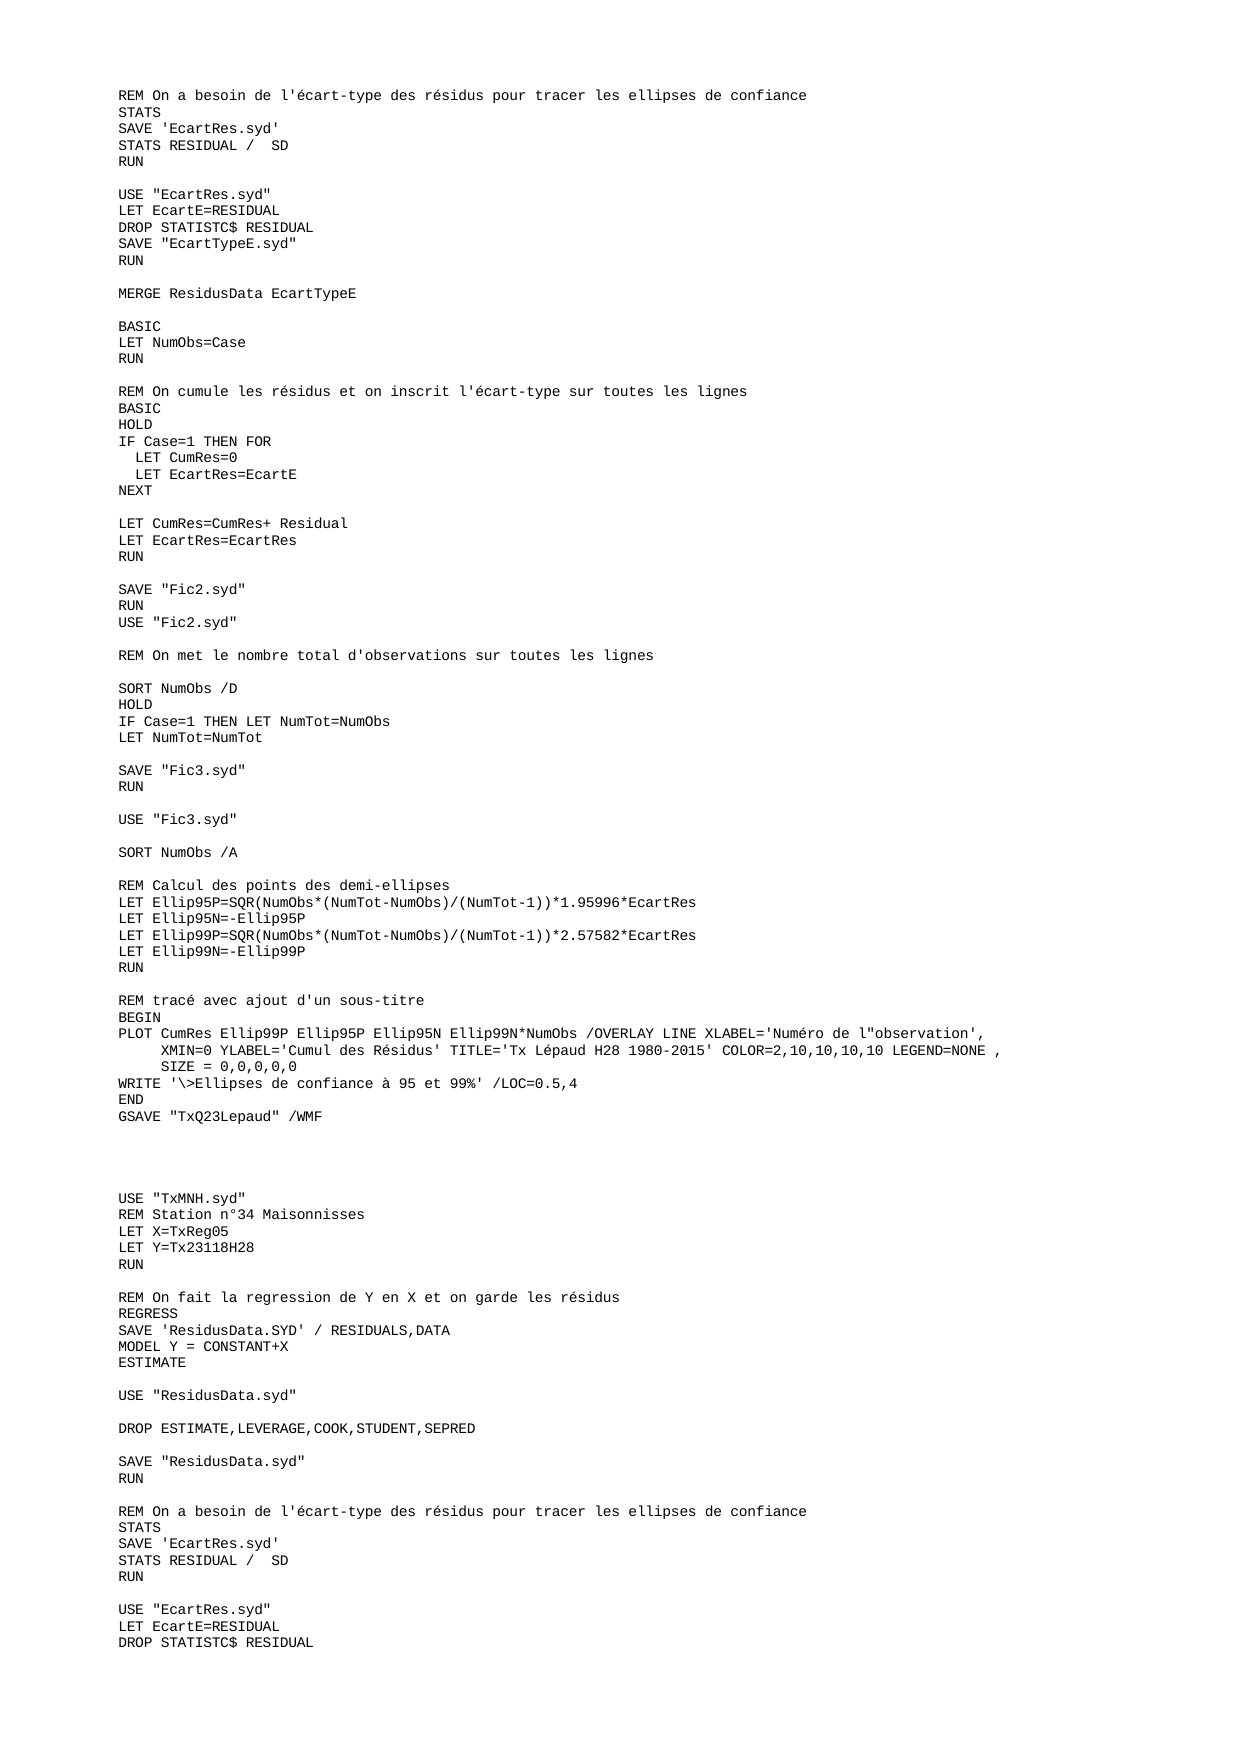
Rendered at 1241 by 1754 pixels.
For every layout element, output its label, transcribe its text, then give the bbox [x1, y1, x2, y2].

text DROP STATISTC$ RESIDUAL [118, 220, 1122, 237]
text SAVE "Fic2.syd" [118, 582, 1122, 599]
text LET X=TxReg05 [118, 1224, 1122, 1241]
text REM On a besoin de l'écart-type des résidus pour tracer les ellipses de confiance [118, 1504, 1122, 1520]
text XMIN=0 YLABEL='Cumul des Résidus' TITLE='Tx Lépaud H28 1980-2015' COLOR=2,10,10,10,10 LEGEND=NONE , [118, 1043, 1122, 1059]
text STATS RESIDUAL / SD [118, 138, 1122, 154]
text LET Y=Tx23118H28 [118, 1241, 1122, 1257]
text LET Ellip99P=SQR(NumObs*(NumTot-NumObs)/(NumTot-1))*2.57582*EcartRes [118, 928, 1122, 944]
text RUN [118, 1257, 1122, 1273]
text SAVE "EcartTypeE.syd" [118, 237, 1122, 253]
text RUN [118, 1471, 1122, 1487]
text GSAVE "TxQ23Lepaud" /WMF [118, 1109, 1122, 1125]
text USE "EcartRes.syd" [118, 187, 1122, 204]
text LET EcartE=RESIDUAL [118, 1619, 1122, 1636]
text REM Calcul des points des demi-ellipses [118, 878, 1122, 895]
text SORT NumObs /D [118, 681, 1122, 697]
text MODEL Y = CONSTANT+X [118, 1339, 1122, 1356]
text REM On met le nombre total d'observations sur toutes les lignes [118, 648, 1122, 664]
text SIZE = 0,0,0,0,0 [118, 1059, 1122, 1076]
text IF Case=1 THEN FOR [118, 434, 1122, 451]
text SAVE "ResidusData.syd" [118, 1454, 1122, 1471]
text USE "EcartRes.syd" [118, 1603, 1122, 1619]
text STATS [118, 1520, 1122, 1537]
text BEGIN [118, 1010, 1122, 1027]
text REM On cumule les résidus et on inscrit l'écart-type sur toutes les lignes [118, 385, 1122, 401]
text ESTIMATE [118, 1356, 1122, 1372]
text NEXT [118, 483, 1122, 500]
text HOLD [118, 418, 1122, 434]
text SAVE 'EcartRes.syd' [118, 1537, 1122, 1553]
text LET EcartRes=EcartE [118, 467, 1122, 483]
text USE "TxMNH.syd" [118, 1191, 1122, 1208]
text SORT NumObs /A [118, 846, 1122, 862]
text REM On fait la regression de Y en X et on garde les résidus [118, 1290, 1122, 1306]
text RUN [118, 1570, 1122, 1586]
text LET Ellip95N=-Ellip95P [118, 911, 1122, 928]
text RUN [118, 352, 1122, 368]
text RUN [118, 253, 1122, 269]
text LET EcartE=RESIDUAL [118, 204, 1122, 220]
text IF Case=1 THEN LET NumTot=NumObs [118, 714, 1122, 730]
text LET CumRes=CumRes+ Residual [118, 516, 1122, 533]
text SAVE 'EcartRes.syd' [118, 121, 1122, 138]
text RUN [118, 154, 1122, 171]
text LET Ellip99N=-Ellip99P [118, 944, 1122, 961]
text RUN [118, 780, 1122, 796]
text DROP ESTIMATE,LEVERAGE,COOK,STUDENT,SEPRED [118, 1422, 1122, 1438]
text REM On a besoin de l'écart-type des résidus pour tracer les ellipses de confiance [118, 88, 1122, 105]
text LET NumTot=NumTot [118, 730, 1122, 747]
text REM Station n°34 Maisonnisses [118, 1208, 1122, 1224]
text STATS [118, 105, 1122, 121]
text LET CumRes=0 [118, 451, 1122, 467]
text STATS RESIDUAL / SD [118, 1553, 1122, 1570]
text MERGE ResidusData EcartTypeE [118, 286, 1122, 302]
text REGRESS [118, 1306, 1122, 1323]
text WRITE '\>Ellipses de confiance à 95 et 99%' /LOC=0.5,4 [118, 1076, 1122, 1092]
text BASIC [118, 401, 1122, 418]
text BASIC [118, 319, 1122, 335]
text RUN [118, 599, 1122, 615]
text USE "ResidusData.syd" [118, 1389, 1122, 1405]
text RUN [118, 549, 1122, 566]
text USE "Fic2.syd" [118, 615, 1122, 632]
text HOLD [118, 697, 1122, 714]
text SAVE "Fic3.syd" [118, 763, 1122, 780]
text REM tracé avec ajout d'un sous-titre [118, 994, 1122, 1010]
text LET NumObs=Case [118, 335, 1122, 352]
text RUN [118, 961, 1122, 977]
text DROP STATISTC$ RESIDUAL [118, 1636, 1122, 1652]
text USE "Fic3.syd" [118, 813, 1122, 829]
text END [118, 1092, 1122, 1109]
text SAVE 'ResidusData.SYD' / RESIDUALS,DATA [118, 1323, 1122, 1339]
text LET Ellip95P=SQR(NumObs*(NumTot-NumObs)/(NumTot-1))*1.95996*EcartRes [118, 895, 1122, 911]
text LET EcartRes=EcartRes [118, 533, 1122, 549]
text PLOT CumRes Ellip99P Ellip95P Ellip95N Ellip99N*NumObs /OVERLAY LINE XLABEL='Numéro de l"observation', [118, 1027, 1122, 1043]
